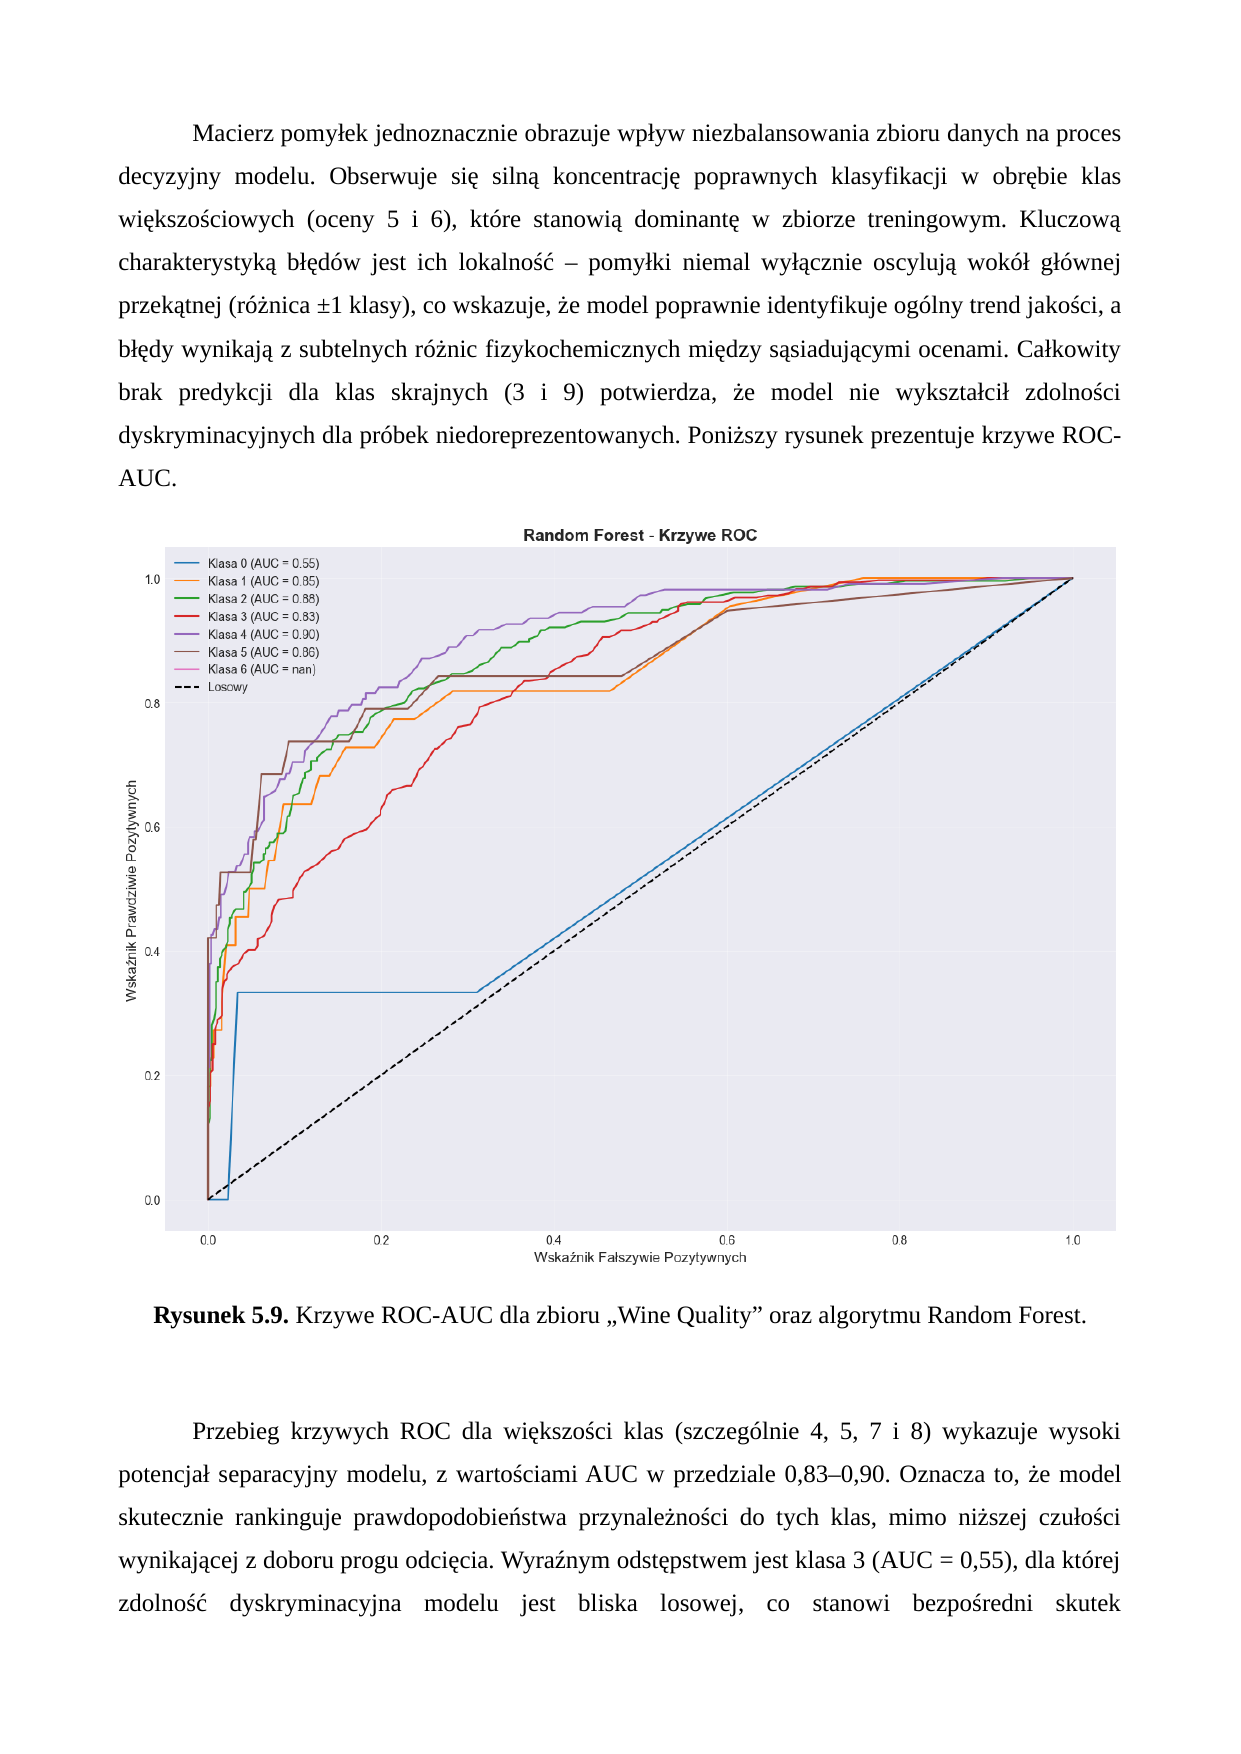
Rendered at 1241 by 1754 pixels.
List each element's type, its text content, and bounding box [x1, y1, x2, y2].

text Macierz pomyłek jednoznacznie obrazuje wpływ niezbalansowania zbioru danych na proces decyzyjny modelu. Obserwuje się silną koncentrację poprawnych klasyfikacji w obrębie klas większościowych (oceny 5 i 6), które stanowią dominantę w zbiorze treningowym. Kluczową charakterystyką błędów jest ich lokalność – pomyłki niemal wyłącznie oscylują wokół głównej przekątnej (różnica ±1 klasy), co wskazuje, że model poprawnie identyfikuje ogólny trend jakości, a błędy wynikają z subtelnych różnic fizykochemicznych między sąsiadującymi ocenami. Całkowity brak predykcji dla klas skrajnych (3 i 9) potwierdza, że model nie wykształcił zdolności dyskryminacyjnych dla próbek niedoreprezentowanych. Poniższy rysunek prezentuje krzywe ROC-AUC. [118, 118, 1122, 492]
text Przebieg krzywych ROC dla większości klas (szczególnie 4, 5, 7 i 8) wykazuje wysoki potencjał separacyjny modelu, z wartościami AUC w przedziale 0,83–0,90. Oznacza to, że model skutecznie rankinguje prawdopodobieństwa przynależności do tych klas, mimo niższej czułości wynikającej z doboru progu odcięcia. Wyraźnym odstępstwem jest klasa 3 (AUC = 0,55), dla której zdolność dyskryminacyjna modelu jest bliska losowej, co stanowi bezpośredni skutek [118, 1416, 1122, 1617]
text Rysunek 5.9. Krzywe ROC-AUC dla zbioru „Wine Quality” oraz algorytmu Random Forest. [118, 1300, 1122, 1329]
picture [118, 520, 1123, 1272]
